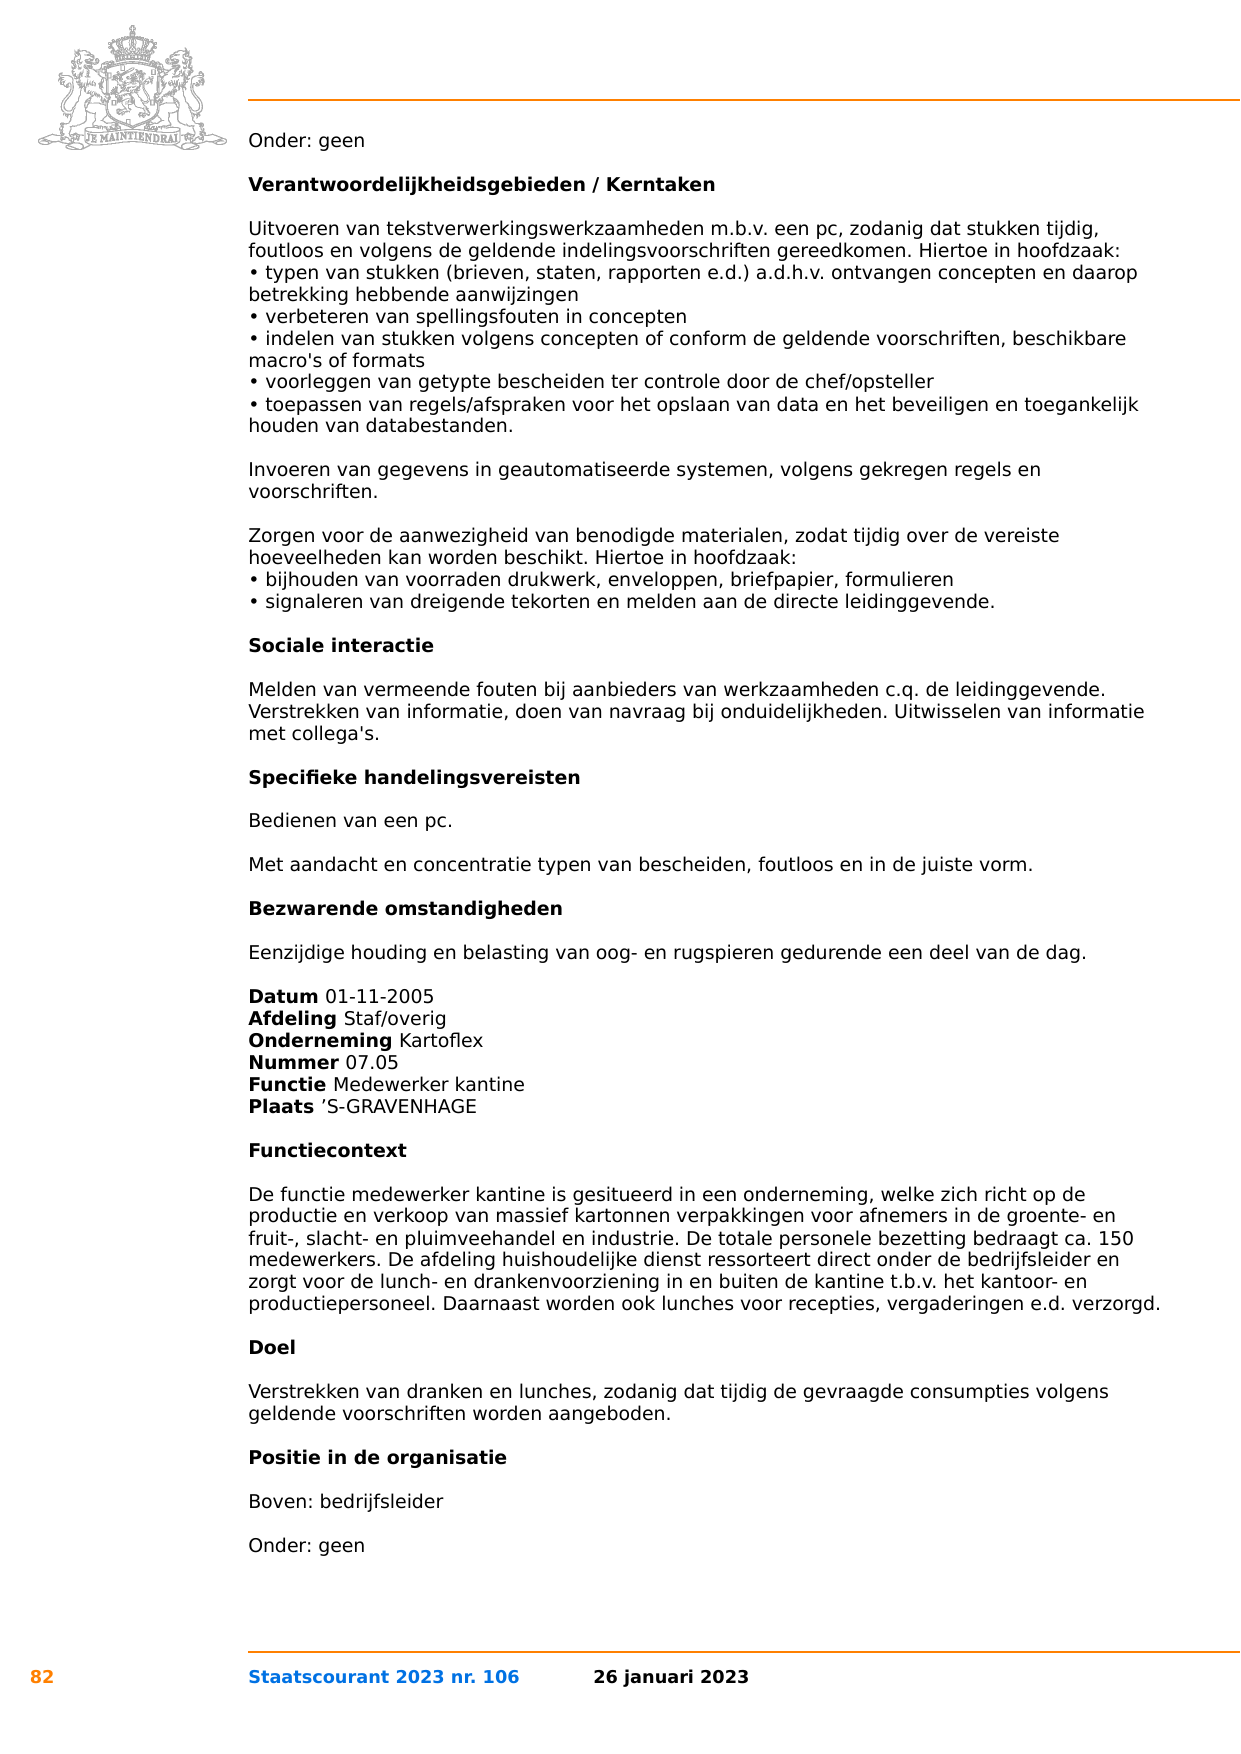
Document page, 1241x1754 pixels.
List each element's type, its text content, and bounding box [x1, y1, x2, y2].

text Onder: geen [248, 1534, 1163, 1557]
text Uitvoeren van tekstverwerkingswerkzaamheden m.b.v. een pc, zodanig dat stukken tijdig, foutloos en volgens de geldende indelingsvoorschriften gereedkomen. Hiertoe in hoofdzaak: [248, 218, 1163, 262]
subtitle Bezwarende omstandigheden [248, 898, 1163, 920]
text Met aandacht en concentratie typen van bescheiden, foutloos en in de juiste vorm. [248, 854, 1163, 876]
text De functie medewerker kantine is gesitueerd in een onderneming, welke zich richt op de productie en verkoop van massief kartonnen verpakkingen voor afnemers in de groente- en fruit-, slacht- en pluimveehandel en industrie. De totale personele bezetting bedraagt ca. 150 medewerkers. De afdeling huishoudelijke dienst ressorteert direct onder de bedrijfsleider en zorgt voor de lunch- en drankenvoorziening in en buiten de kantine t.b.v. het kantoor- en productiepersoneel. Daarnaast worden ook lunches voor recepties, vergaderingen e.d. verzorgd. [248, 1183, 1163, 1315]
text Datum 01-11-2005 [248, 986, 1163, 1008]
picture [38, 25, 227, 150]
text Onder: geen [248, 130, 1163, 152]
text • bijhouden van voorraden drukwerk, enveloppen, briefpapier, formulieren [248, 569, 1163, 591]
text Plaats ’S-GRAVENHAGE [248, 1096, 1163, 1118]
text • signaleren van dreigende tekorten en melden aan de directe leidinggevende. [248, 591, 1163, 613]
text • typen van stukken (brieven, staten, rapporten e.d.) a.d.h.v. ontvangen concepten en daarop betrekking hebbende aanwijzingen [248, 262, 1163, 306]
text Zorgen voor de aanwezigheid van benodigde materialen, zodat tijdig over de vereiste hoeveelheden kan worden beschikt. Hiertoe in hoofdzaak: [248, 525, 1163, 569]
text Nummer 07.05 [248, 1052, 1163, 1074]
text • voorleggen van getypte bescheiden ter controle door de chef/opsteller [248, 371, 1163, 393]
subtitle Doel [248, 1337, 1163, 1359]
text Melden van vermeende fouten bij aanbieders van werkzaamheden c.q. de leidinggevende. Verstrekken van informatie, doen van navraag bij onduidelijkheden. Uitwisselen van informatie met collega's. [248, 679, 1163, 745]
text Onderneming Kartoflex [248, 1030, 1163, 1052]
text Boven: bedrijfsleider [248, 1491, 1163, 1513]
text Verstrekken van dranken en lunches, zodanig dat tijdig de gevraagde consumpties volgens geldende voorschriften worden aangeboden. [248, 1381, 1163, 1425]
text Afdeling Staf/overig [248, 1008, 1163, 1030]
text • toepassen van regels/afspraken voor het opslaan van data en het beveiligen en toegankelijk houden van databestanden. [248, 393, 1163, 437]
subtitle Specifieke handelingsvereisten [248, 767, 1163, 788]
text • verbeteren van spellingsfouten in concepten [248, 306, 1163, 327]
text Bedienen van een pc. [248, 810, 1163, 832]
subtitle Positie in de organisatie [248, 1447, 1163, 1469]
text Functie Medewerker kantine [248, 1074, 1163, 1096]
subtitle Functiecontext [248, 1139, 1163, 1162]
text Eenzijdige houding en belasting van oog- en rugspieren gedurende een deel van de dag. [248, 942, 1163, 964]
text • indelen van stukken volgens concepten of conform de geldende voorschriften, beschikbare macro's of formats [248, 327, 1163, 371]
text Invoeren van gegevens in geautomatiseerde systemen, volgens gekregen regels en voorschriften. [248, 459, 1163, 503]
subtitle Verantwoordelijkheidsgebieden / Kerntaken [248, 174, 1163, 196]
subtitle Sociale interactie [248, 635, 1163, 657]
